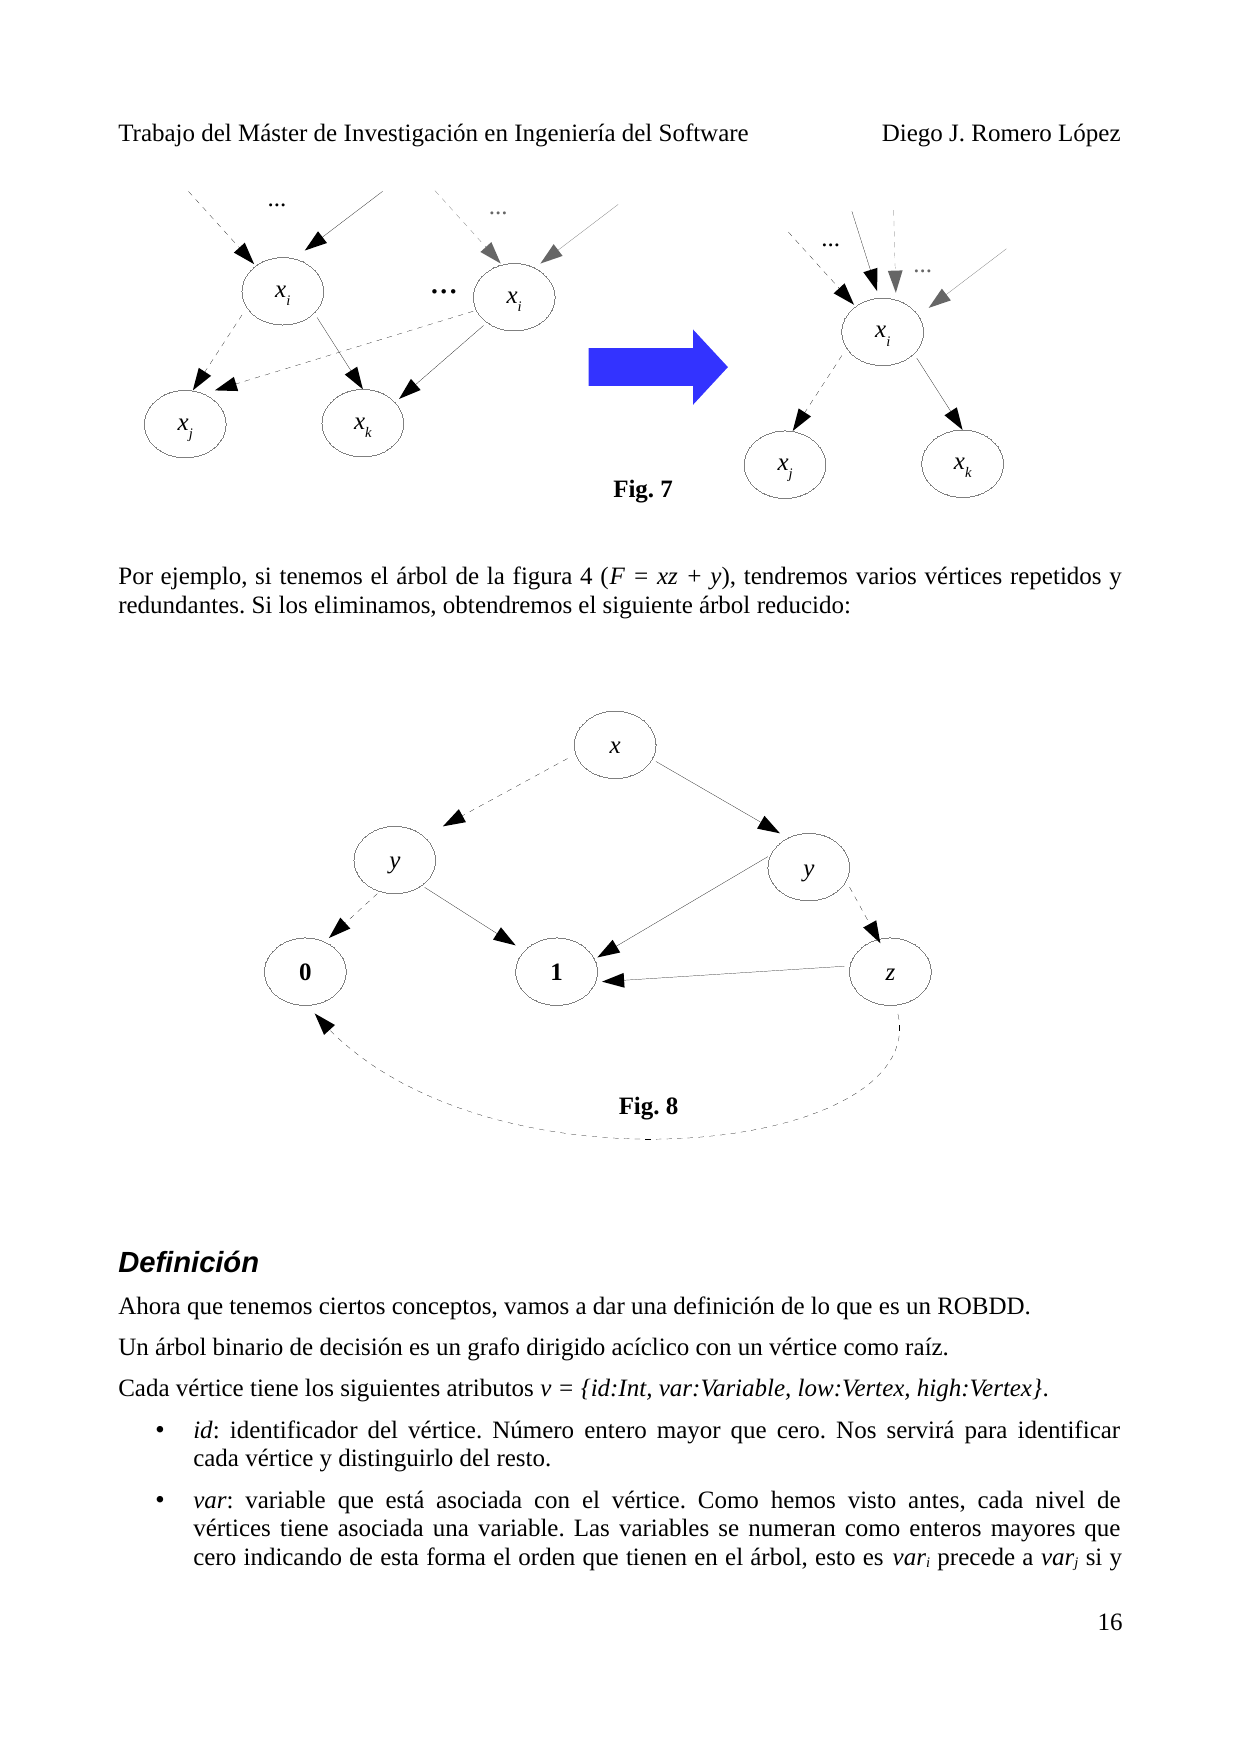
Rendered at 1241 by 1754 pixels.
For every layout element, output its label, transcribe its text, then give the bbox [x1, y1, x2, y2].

text Por ejemplo, si tenemos el árbol de la figura 4 (F = xz + y), tendremos varios vértices repetidos y redundantes. Si los eliminamos, obtendremos el siguiente árbol reducido: [118, 176, 1122, 619]
text Cada vértice tiene los siguientes atributos v = {id:Int, var:Variable, low:Vertex, high:Vertex}. [118, 1373, 1122, 1402]
subtitle Definición [118, 1245, 1122, 1278]
list id: identificador del vértice. Número entero mayor que cero. Nos servirá para identificar cada vértice y distinguirlo del resto. [156, 1415, 1122, 1472]
list var: variable que está asociada con el vértice. Como hemos visto antes, cada nivel de vértices tiene asociada una variable. Las variables se numeran como enteros mayores que cero indicando de esta forma el orden que tienen en el árbol, esto es vari precede a varj si y [156, 1485, 1122, 1571]
text Ahora que tenemos ciertos conceptos, vamos a dar una definición de lo que es un ROBDD. [118, 1291, 1122, 1320]
text Un árbol binario de decisión es un grafo dirigido acíclico con un vértice como raíz. [118, 1332, 1122, 1361]
